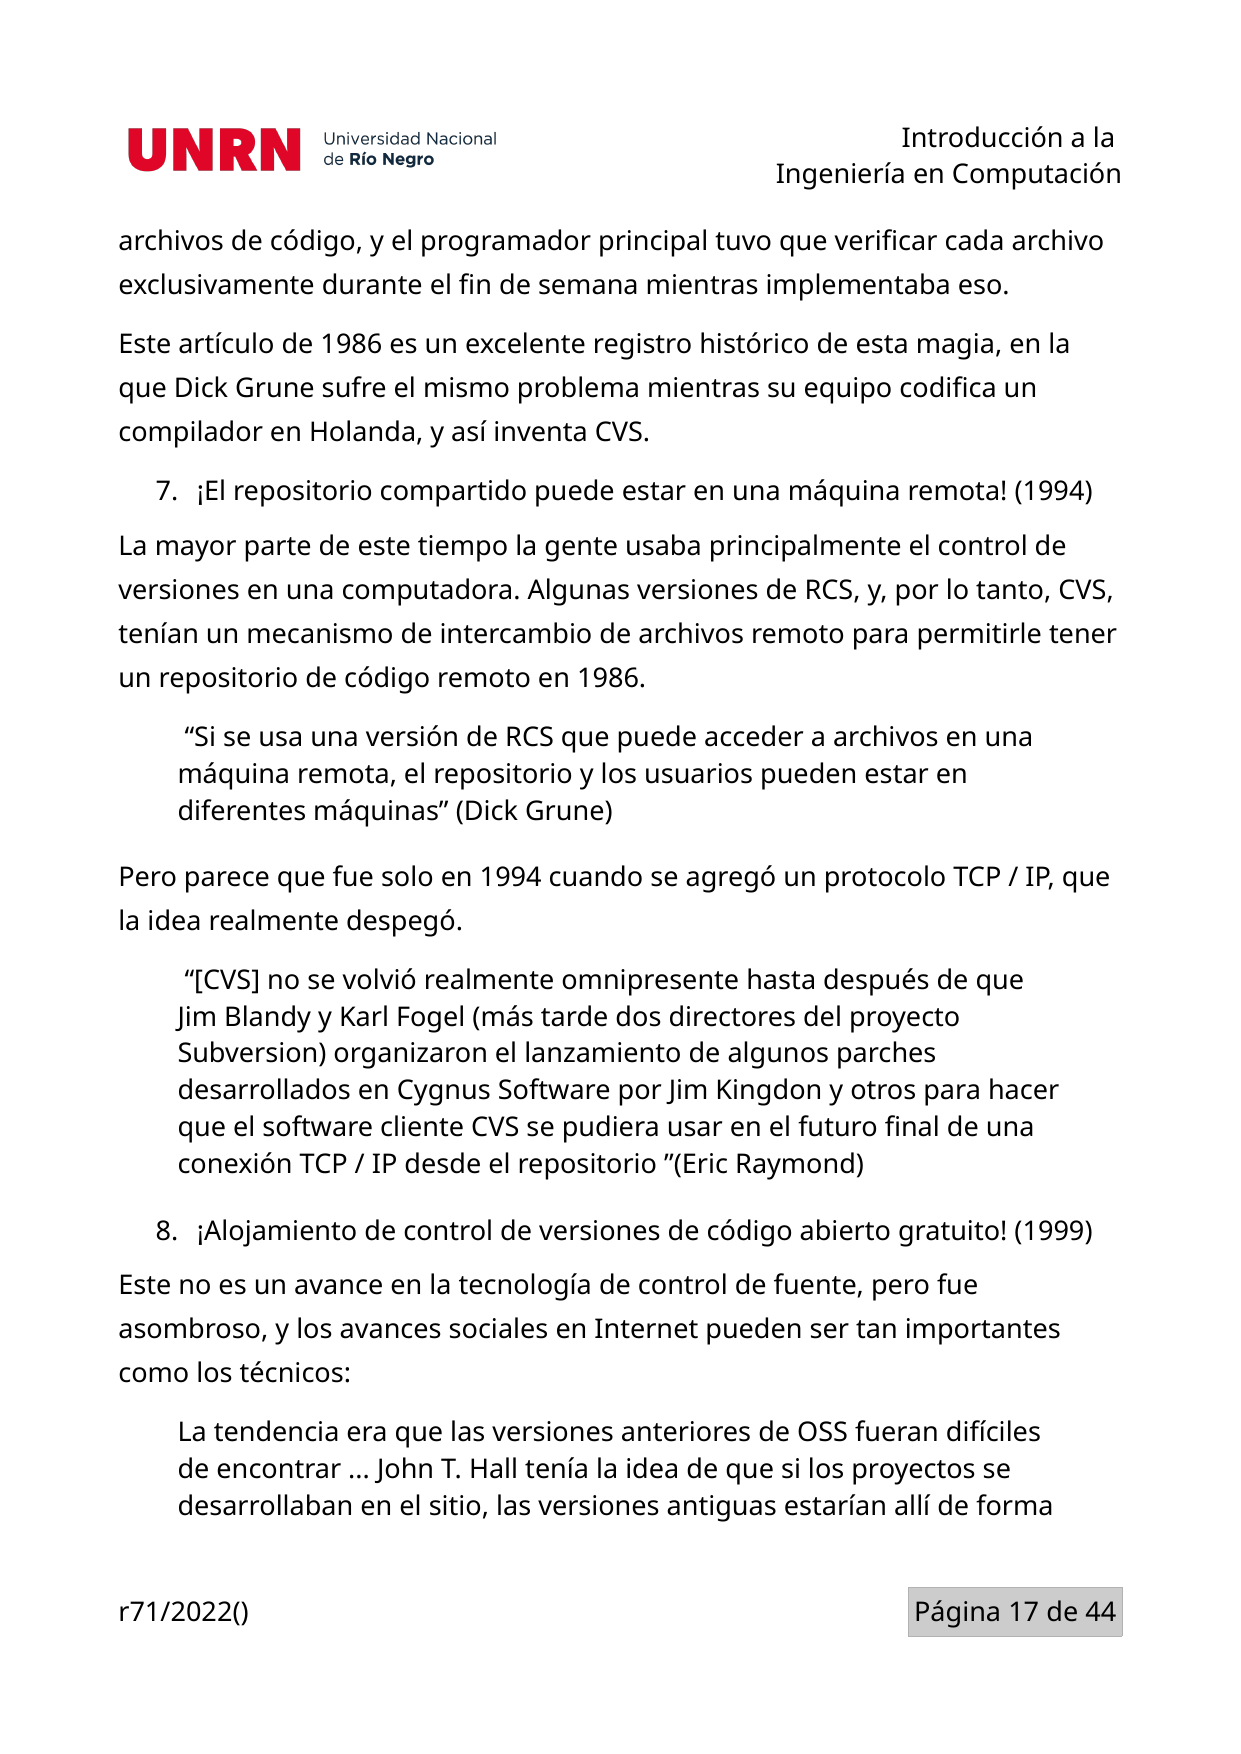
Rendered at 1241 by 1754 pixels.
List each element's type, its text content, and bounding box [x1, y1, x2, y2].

text Pero parece que fue solo en 1994 cuando se agregó un protocolo TCP / IP, que la idea realmente despegó. [118, 857, 1122, 938]
text “[CVS] no se volvió realmente omnipresente hasta después de que Jim Blandy y Karl Fogel (más tarde dos directores del proyecto Subversion) organizaron el lanzamiento de algunos parches desarrollados en Cygnus Software por Jim Kingdon y otros para hacer que el software cliente CVS se pudiera usar en el futuro final de una conexión TCP / IP desde el repositorio ”(Eric Raymond) [177, 960, 1063, 1181]
list ¡El repositorio compartido puede estar en una máquina remota! (1994) [155, 471, 1122, 508]
picture [118, 118, 505, 180]
text La tendencia era que las versiones anteriores de OSS fueran difíciles de encontrar ... John T. Hall tenía la idea de que si los proyectos se desarrollaban en el sitio, las versiones antiguas estarían allí de forma [177, 1413, 1063, 1523]
list ¡Alojamiento de control de versiones de código abierto gratuito! (1999) [155, 1211, 1122, 1248]
text archivos de código, y el programador principal tuvo que verificar cada archivo exclusivamente durante el fin de semana mientras implementaba eso. [118, 221, 1122, 302]
text Este artículo de 1986 es un excelente registro histórico de esta magia, en la que Dick Grune sufre el mismo problema mientras su equipo codifica un compilador en Holanda, y así inventa CVS. [118, 324, 1122, 449]
text “Si se usa una versión de RCS que puede acceder a archivos en una máquina remota, el repositorio y los usuarios pueden estar en diferentes máquinas” (Dick Grune) [177, 717, 1063, 828]
text Este no es un avance en la tecnología de control de fuente, pero fue asombroso, y los avances sociales en Internet pueden ser tan importantes como los técnicos: [118, 1266, 1122, 1391]
text La mayor parte de este tiempo la gente usaba principalmente el control de versiones en una computadora. Algunas versiones de RCS, y, por lo tanto, CVS, tenían un mecanismo de intercambio de archivos remoto para permitirle tener un repositorio de código remoto en 1986. [118, 526, 1122, 695]
